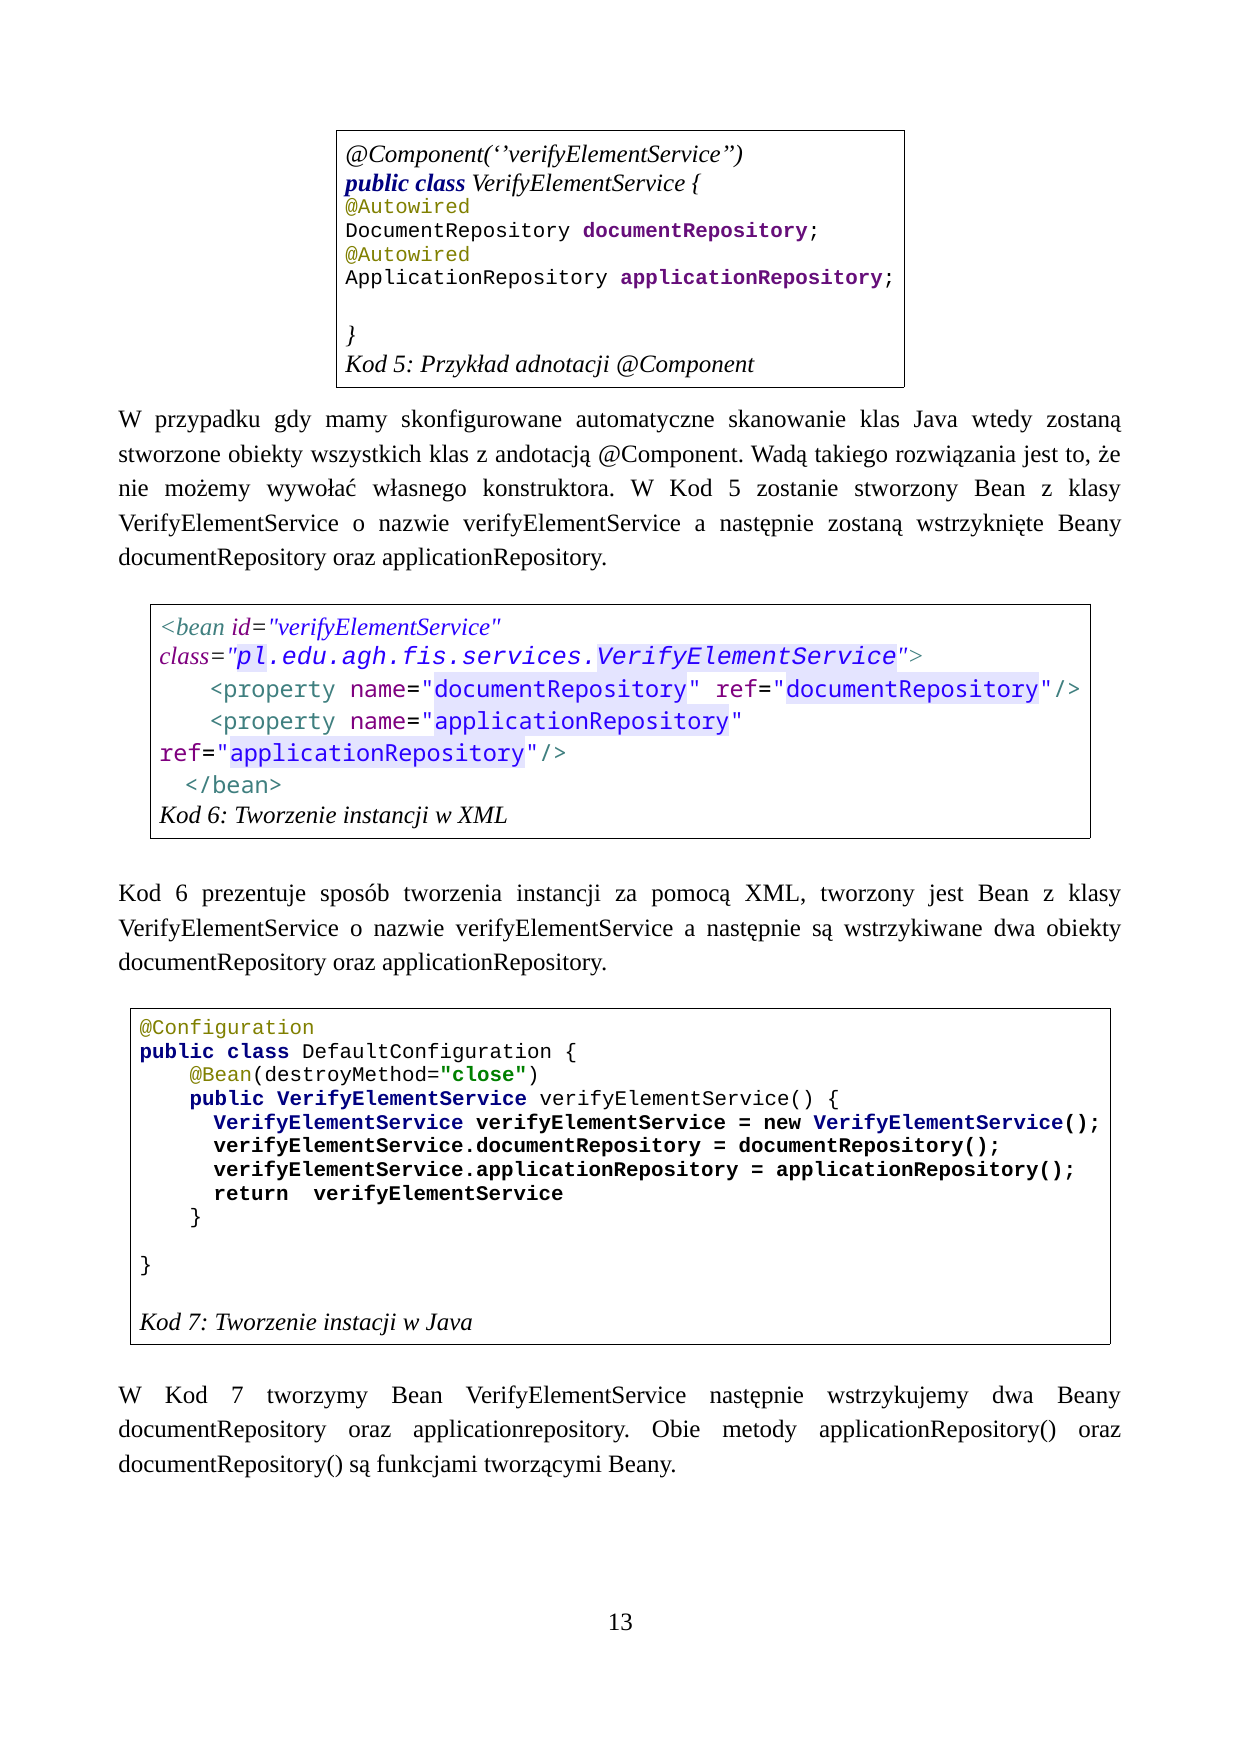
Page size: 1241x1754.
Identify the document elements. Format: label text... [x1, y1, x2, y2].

text @Autowired [345, 196, 895, 220]
text } [139, 1253, 1101, 1277]
text <property name="applicationRepository" ref="applicationRepository"/> [159, 704, 1081, 768]
text ApplicationRepository applicationRepository; [345, 267, 895, 291]
text public class VerifyElementService { [345, 168, 895, 196]
text Kod 6: Tworzenie instancji w XML [159, 800, 1081, 829]
text } [139, 1206, 1101, 1230]
text } [345, 321, 895, 349]
text @Component(‘’verifyElementService’’) [345, 139, 895, 168]
text <property name="documentRepository" ref="documentRepository"/> [159, 672, 1081, 704]
text VerifyElementService verifyElementService = new VerifyElementService(); [139, 1112, 1101, 1135]
text @Bean(destroyMethod="close") [139, 1064, 1101, 1088]
text Kod 6 prezentuje sposób tworzenia instancji za pomocą XML, tworzony jest Bean z klasy VerifyElementService o nazwie verifyElementService a następnie są wstrzykiwane dwa obiekty documentRepository oraz applicationRepository. [118, 878, 1122, 976]
text W Kod 7 tworzymy Bean VerifyElementService następnie wstrzykujemy dwa Beany documentRepository oraz applicationrepository. Obie metody applicationRepository() oraz documentRepository() są funkcjami tworzącymi Beany. [118, 1380, 1122, 1478]
text public VerifyElementService verifyElementService() { [139, 1088, 1101, 1112]
text @Autowired [345, 244, 895, 267]
text Kod 5: Przykład adnotacji @Component [345, 349, 895, 378]
text Kod 7: Tworzenie instacji w Java [139, 1307, 1101, 1335]
text public class DefaultConfiguration { [139, 1041, 1101, 1064]
text </bean> [159, 768, 1081, 800]
text <bean id="verifyElementService" class="pl.edu.agh.fis.services.VerifyElementService"> [159, 612, 1081, 672]
text W przypadku gdy mamy skonfigurowane automatyczne skanowanie klas Java wtedy zostaną stworzone obiekty wszystkich klas z andotacją @Component. Wadą takiego rozwiązania jest to, że nie możemy wywołać własnego konstruktora. W Kod 5 zostanie stworzony Bean z klasy VerifyElementService o nazwie verifyElementService a następnie zostaną wstrzyknięte Beany documentRepository oraz applicationRepository. [118, 118, 1122, 571]
text verifyElementService.applicationRepository = applicationRepository(); [139, 1159, 1101, 1183]
text DocumentRepository documentRepository; [345, 220, 895, 244]
text verifyElementService.documentRepository = documentRepository(); [139, 1135, 1101, 1159]
text return verifyElementService [139, 1183, 1101, 1206]
text @Configuration [139, 1017, 1101, 1041]
